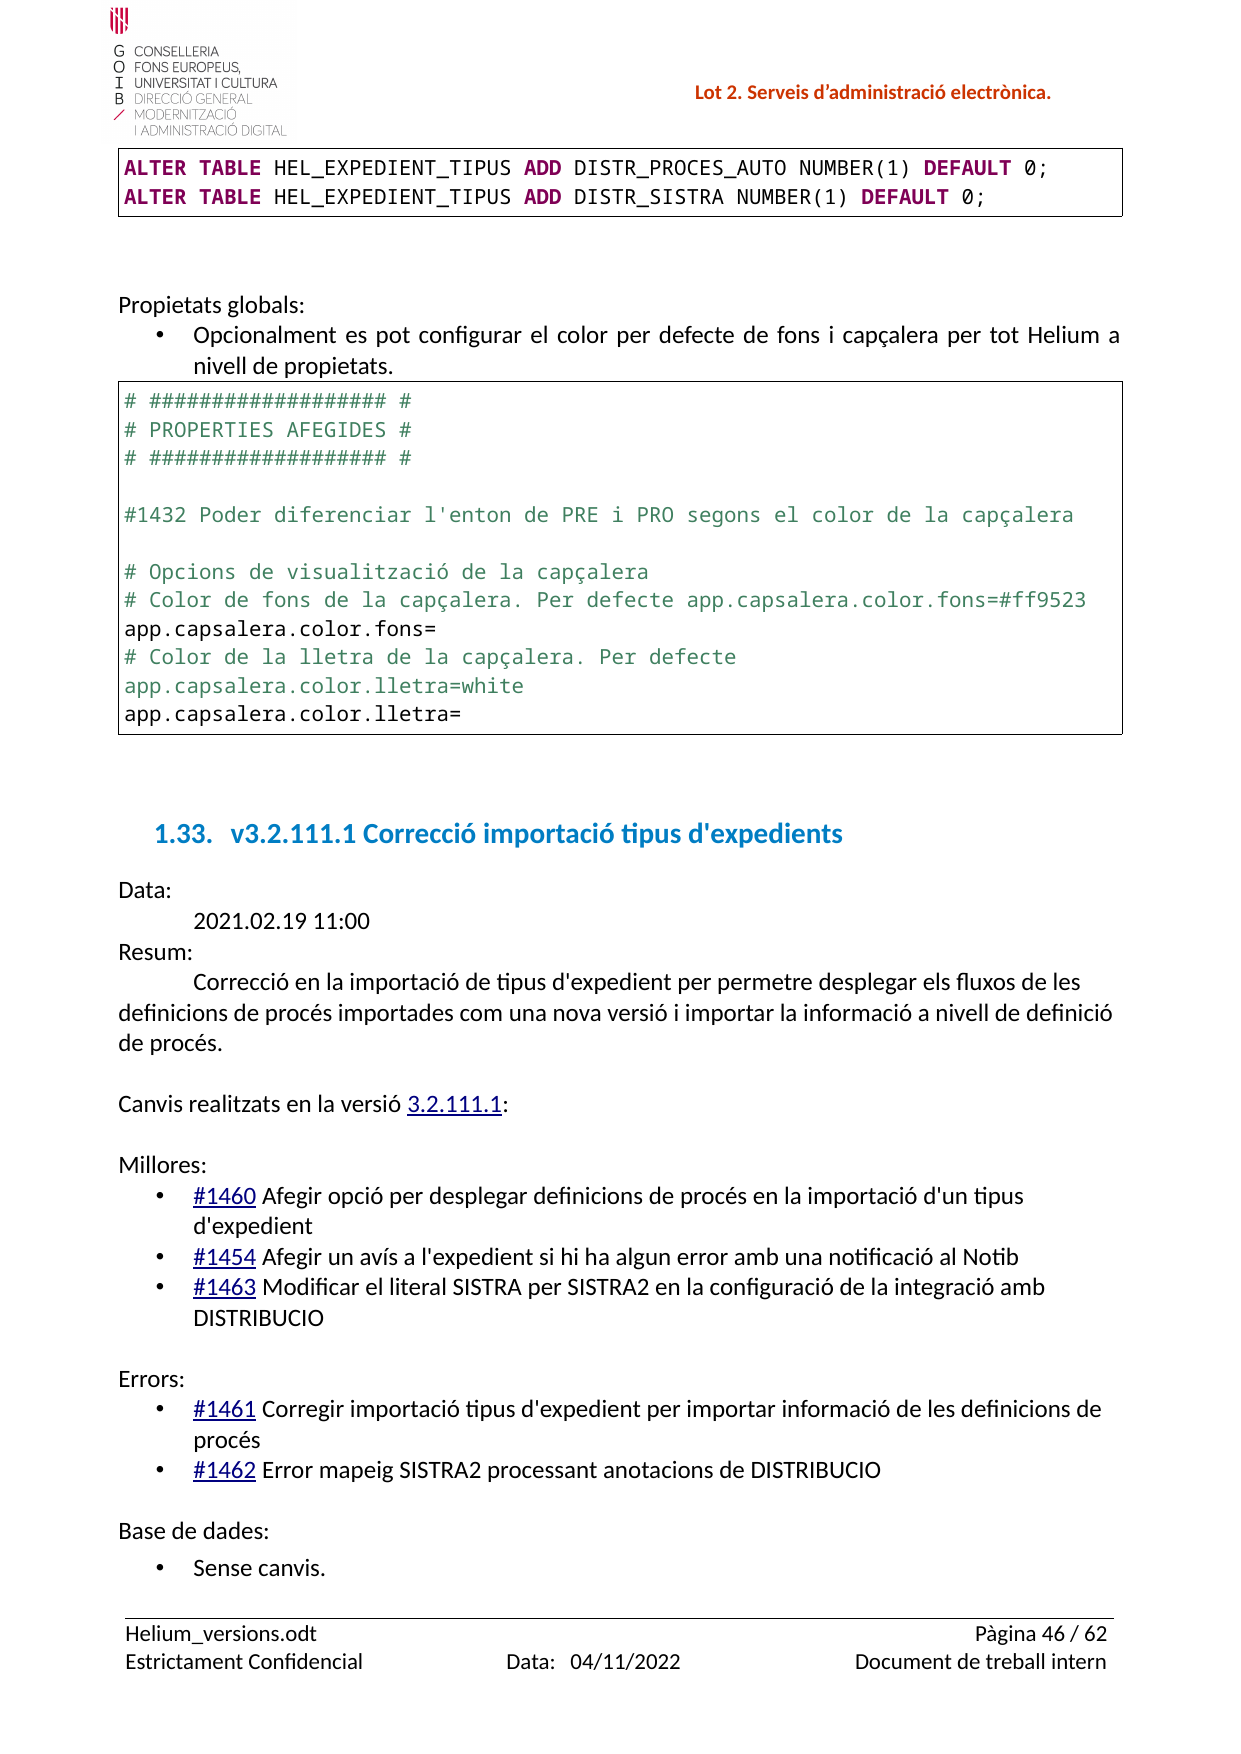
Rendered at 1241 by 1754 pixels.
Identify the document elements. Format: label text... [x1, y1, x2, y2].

text Errors: [118, 1363, 1122, 1393]
list #1463 Modificar el literal SISTRA per SISTRA2 en la configuració de la integració amb DISTRIBUCIO [156, 1271, 1122, 1332]
list Sense canvis. [156, 1552, 1122, 1582]
text Resum: [118, 936, 1122, 966]
subtitle v3.2.111.1 Correcció importació tipus d'expedients [153, 815, 1122, 851]
list #1460 Afegir opció per desplegar definicions de procés en la importació d'un tipus d'expedient [156, 1180, 1122, 1241]
text Canvis realitzats en la versió 3.2.111.1: [118, 1088, 1122, 1119]
list #1454 Afegir un avís a l'expedient si hi ha algun error amb una notificació al Notib [156, 1241, 1122, 1271]
table_header # ################### # # PROPERTIES AFEGIDES # # ################### # #1432 Poder diferenciar l'enton de PRE i PRO segons el color de la capçalera # Opcions de visualització de la capçalera # Color de fons de la capçalera. Per defecte app.capsalera.color.fons=#ff9523 app.capsalera.color.fons= # Color de la lletra de la capçalera. Per defecte app.capsalera.color.lletra=white app.capsalera.color.lletra= [119, 382, 1122, 733]
picture [100, 0, 297, 144]
list #1462 Error mapeig SISTRA2 processant anotacions de DISTRIBUCIO [156, 1454, 1122, 1485]
text Data: [118, 874, 1122, 905]
table_header ALTER TABLE HEL_EXPEDIENT_TIPUS ADD DISTR_PROCES_AUTO NUMBER(1) DEFAULT 0; ALTER TABLE HEL_EXPEDIENT_TIPUS ADD DISTR_SISTRA NUMBER(1) DEFAULT 0; [119, 149, 1122, 216]
text Base de dades: [118, 1516, 1122, 1546]
text 2021.02.19 11:00 [118, 905, 1122, 936]
text Millores: [118, 1149, 1122, 1180]
text Propietats globals: [118, 289, 1122, 320]
list #1461 Corregir importació tipus d'expedient per importar informació de les definicions de procés [156, 1393, 1122, 1454]
text Correcció en la importació de tipus d'expedient per permetre desplegar els fluxos de les definicions de procés importades com una nova versió i importar la informació a nivell de definició de procés. [118, 966, 1122, 1058]
list Opcionalment es pot configurar el color per defecte de fons i capçalera per tot Helium a nivell de propietats. [156, 320, 1122, 381]
